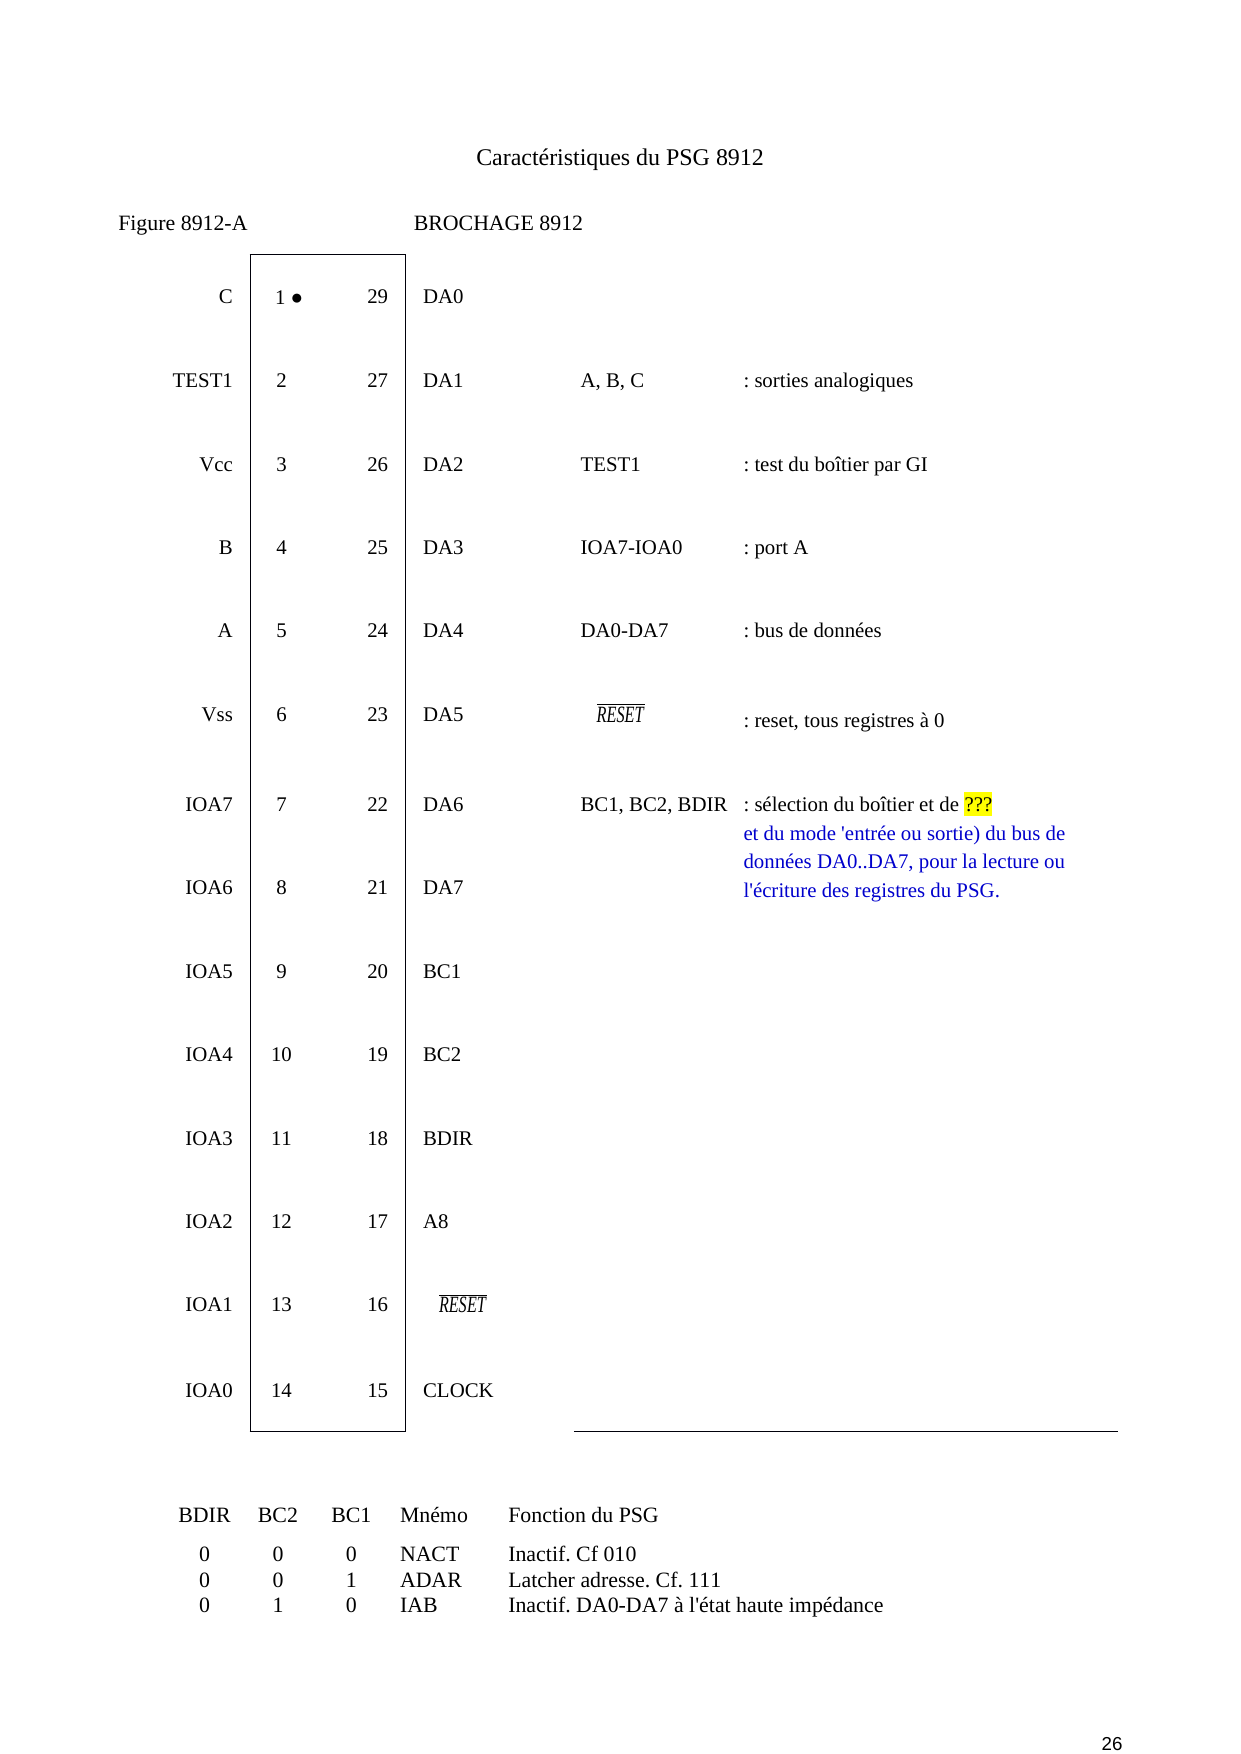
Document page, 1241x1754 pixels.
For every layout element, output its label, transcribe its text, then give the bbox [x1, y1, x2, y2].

table_cell 26 [349, 421, 405, 505]
table_header BC2 [242, 1489, 313, 1541]
table_cell BC1 [406, 928, 574, 1012]
table_cell 13 [251, 1262, 311, 1347]
table_cell DA1 [406, 338, 574, 421]
table_cell 0 [167, 1567, 242, 1592]
table_cell 27 [349, 338, 405, 421]
table_cell 19 [349, 1012, 405, 1095]
table_cell 24 [349, 588, 405, 672]
table_cell 7 [251, 761, 311, 845]
table_cell ADAR [389, 1567, 497, 1592]
table_cell NACT [389, 1541, 497, 1567]
table_cell 0 [242, 1541, 313, 1567]
table_cell 6 [251, 672, 311, 761]
table_cell 0 [167, 1592, 242, 1617]
table_cell 0 [167, 1541, 242, 1567]
table_cell IAB [389, 1592, 497, 1617]
table_header Fonction du PSG [497, 1489, 1041, 1541]
table_cell [311, 1348, 349, 1431]
table_cell DA4 [406, 588, 574, 672]
table_cell 0 [314, 1541, 388, 1567]
table_cell 9 [251, 928, 311, 1012]
subtitle Caractéristiques du PSG 8912 [118, 143, 1122, 171]
table_header 29 [349, 255, 405, 338]
table_cell 1 [242, 1592, 313, 1617]
table_cell BC2 [406, 1012, 574, 1095]
table_cell : reset, tous registres à 0 [574, 672, 1118, 761]
table_cell A8 [406, 1179, 574, 1262]
table_cell 0 [242, 1567, 313, 1592]
table_cell A [162, 588, 250, 672]
table_cell TEST1 : test du boîtier par GI [574, 421, 1118, 505]
table_header C [162, 254, 250, 338]
table_cell 11 [251, 1095, 311, 1179]
table_header [574, 254, 1118, 338]
table_cell IOA1 [162, 1262, 250, 1347]
table_cell 21 [349, 845, 405, 928]
table_cell B [162, 505, 250, 588]
table_cell BC1, BC2, BDIR : sélection du boîtier et de ??? et du mode 'entrée ou sortie) du bus de données DA0..DA7, pour la lecture ou l'écriture des registres du PSG. [574, 761, 1118, 1431]
table_cell IOA6 [162, 845, 250, 928]
table_cell 23 [349, 672, 405, 761]
table_cell TEST1 [162, 338, 250, 421]
table_cell A, B, C : sorties analogiques [574, 338, 1118, 421]
table_cell Vcc [162, 421, 250, 505]
table_header BC1 [314, 1489, 388, 1541]
table_cell IOA2 [162, 1179, 250, 1262]
table_cell IOA7-IOA0 : port A [574, 505, 1118, 588]
table_cell IOA7 [162, 761, 250, 845]
table_cell 4 [251, 505, 311, 588]
table_cell 15 [349, 1348, 405, 1431]
table_cell 12 [251, 1179, 311, 1262]
table_cell IOA3 [162, 1095, 250, 1179]
table_cell 5 [251, 588, 311, 672]
table_header [311, 255, 349, 1347]
table_header BDIR [167, 1489, 242, 1541]
table_cell 0 [314, 1592, 388, 1617]
table_cell IOA5 [162, 928, 250, 1012]
table_cell Vss [162, 672, 250, 761]
table_cell DA0-DA7 : bus de données [574, 588, 1118, 672]
table_cell 16 [349, 1262, 405, 1347]
table_cell 20 [349, 928, 405, 1012]
table_cell DA6 [406, 761, 574, 845]
table_cell Inactif. DA0-DA7 à l'état haute impédance [497, 1592, 1041, 1617]
table_cell 3 [251, 421, 311, 505]
table_cell CLOCK [406, 1348, 574, 1431]
table_header Mnémo [389, 1489, 497, 1541]
table_cell 18 [349, 1095, 405, 1179]
table_cell 22 [349, 761, 405, 845]
table_cell BDIR [406, 1095, 574, 1179]
table_cell 8 [251, 845, 311, 928]
table_cell 10 [251, 1012, 311, 1095]
table_cell DA5 [406, 672, 574, 761]
table_cell DA7 [406, 845, 574, 928]
table_cell 14 [251, 1348, 311, 1431]
table_cell DA2 [406, 421, 574, 505]
table_cell [406, 1262, 574, 1347]
table_cell 17 [349, 1179, 405, 1262]
table_cell 1 [314, 1567, 388, 1592]
table_cell DA3 [406, 505, 574, 588]
table_cell 25 [349, 505, 405, 588]
table_header DA0 [406, 254, 574, 338]
table_cell Latcher adresse. Cf. 111 [497, 1567, 1041, 1592]
text Figure 8912-A BROCHAGE 8912 [118, 209, 1122, 235]
table_cell Inactif. Cf 010 [497, 1541, 1041, 1567]
table_header 1 ● [251, 255, 311, 338]
table_cell IOA4 [162, 1012, 250, 1095]
table_cell 2 [251, 338, 311, 421]
table_cell IOA0 [162, 1348, 250, 1431]
